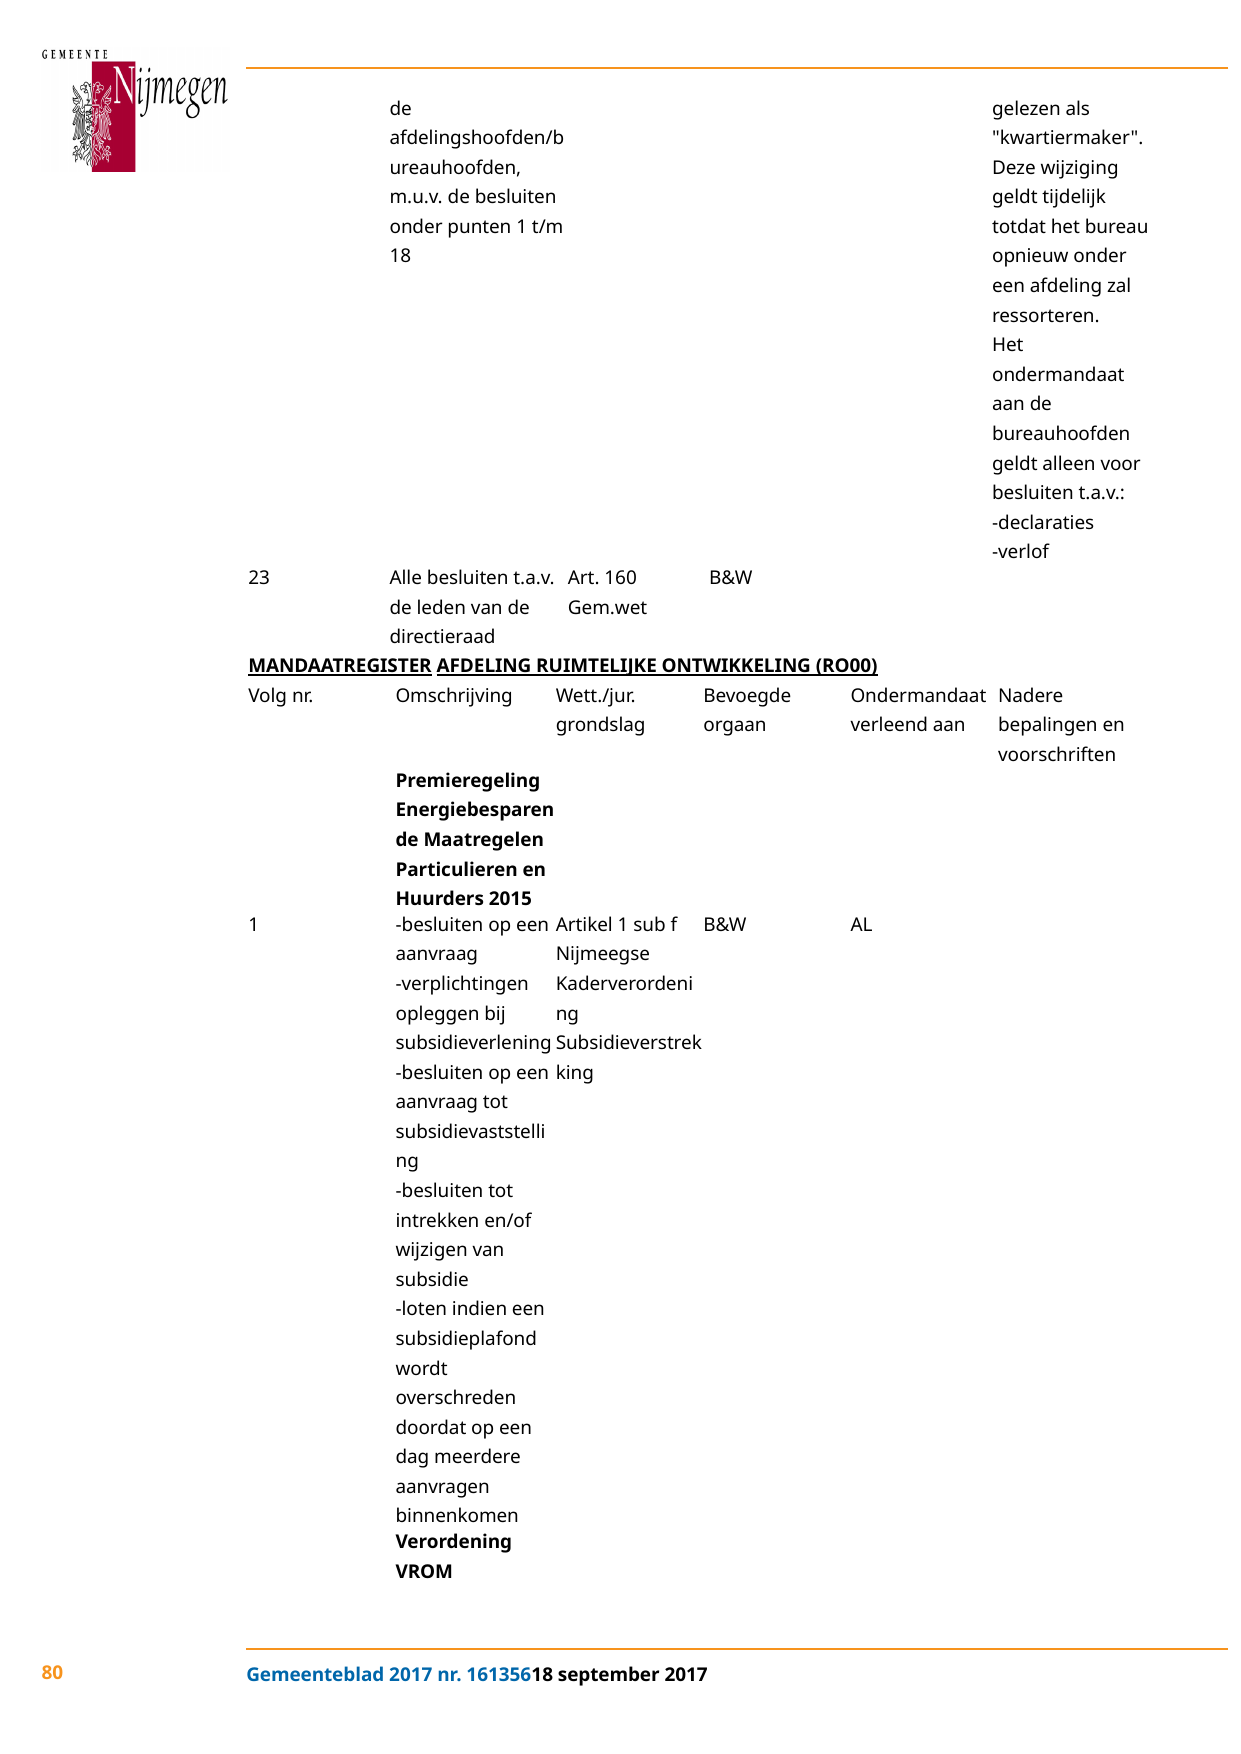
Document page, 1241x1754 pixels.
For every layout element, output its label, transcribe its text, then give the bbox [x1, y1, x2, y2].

table_header Omschrijving [395, 682, 556, 767]
table_cell 1 [248, 911, 395, 1528]
table_cell [850, 564, 992, 649]
table_cell [992, 564, 1152, 649]
text MANDAATREGISTER AFDELING RUIMTELIJKE ONTWIKKELING (RO00) [248, 652, 1152, 678]
table_cell -besluiten op een aanvraag -verplichtingen opleggen bij subsidieverlening -besluiten op een aanvraag tot subsidievaststelling -besluiten tot intrekken en/of wijzigen van subsidie -loten indien een subsidieplafond wordt overschreden doordat op een dag meerdere aanvragen binnenkomen [395, 911, 556, 1528]
picture [41, 47, 231, 172]
table_cell [850, 767, 998, 911]
table_cell Verordening VROM [395, 1529, 556, 1584]
table_cell [850, 1529, 998, 1584]
table_cell [703, 1529, 850, 1584]
table_cell [998, 767, 1152, 911]
table_cell Premieregeling Energiebesparende Maatregelen Particulieren en Huurders 2015 [395, 767, 556, 911]
table_cell de afdelingshoofden/bureauhoofden, m.u.v. de besluiten onder punten 1 t/m 18 [389, 95, 568, 564]
table_cell [568, 95, 709, 564]
table_cell B&W [709, 564, 850, 649]
table_cell Art. 160 Gem.wet [568, 564, 709, 649]
table_cell [998, 911, 1152, 1528]
table_cell [556, 1529, 703, 1584]
table_cell [248, 767, 395, 911]
table_cell [248, 95, 389, 564]
table_cell [998, 1529, 1152, 1584]
table_cell [850, 95, 992, 564]
table_header Nadere bepalingen en voorschriften [998, 682, 1152, 767]
table_cell 23 [248, 564, 389, 649]
table_header Wett./jur. grondslag [556, 682, 703, 767]
table_header Ondermandaat verleend aan [850, 682, 998, 767]
table_cell Alle besluiten t.a.v. de leden van de directieraad [389, 564, 568, 649]
table_cell B&W [703, 911, 850, 1528]
table_cell gelezen als "kwartiermaker". Deze wijziging geldt tijdelijk totdat het bureau opnieuw onder een afdeling zal ressorteren. Het ondermandaat aan de bureauhoofden geldt alleen voor besluiten t.a.v.: -declaraties -verlof [992, 95, 1152, 564]
table_cell Artikel 1 sub f Nijmeegse Kaderverordening Subsidieverstrekking [556, 911, 703, 1528]
table_header Bevoegde orgaan [703, 682, 850, 767]
table_cell AL [850, 911, 998, 1528]
table_cell [248, 1529, 395, 1584]
table_cell [556, 767, 703, 911]
table_cell [709, 95, 850, 564]
table_cell [703, 767, 850, 911]
table_header Volg nr. [248, 682, 395, 767]
